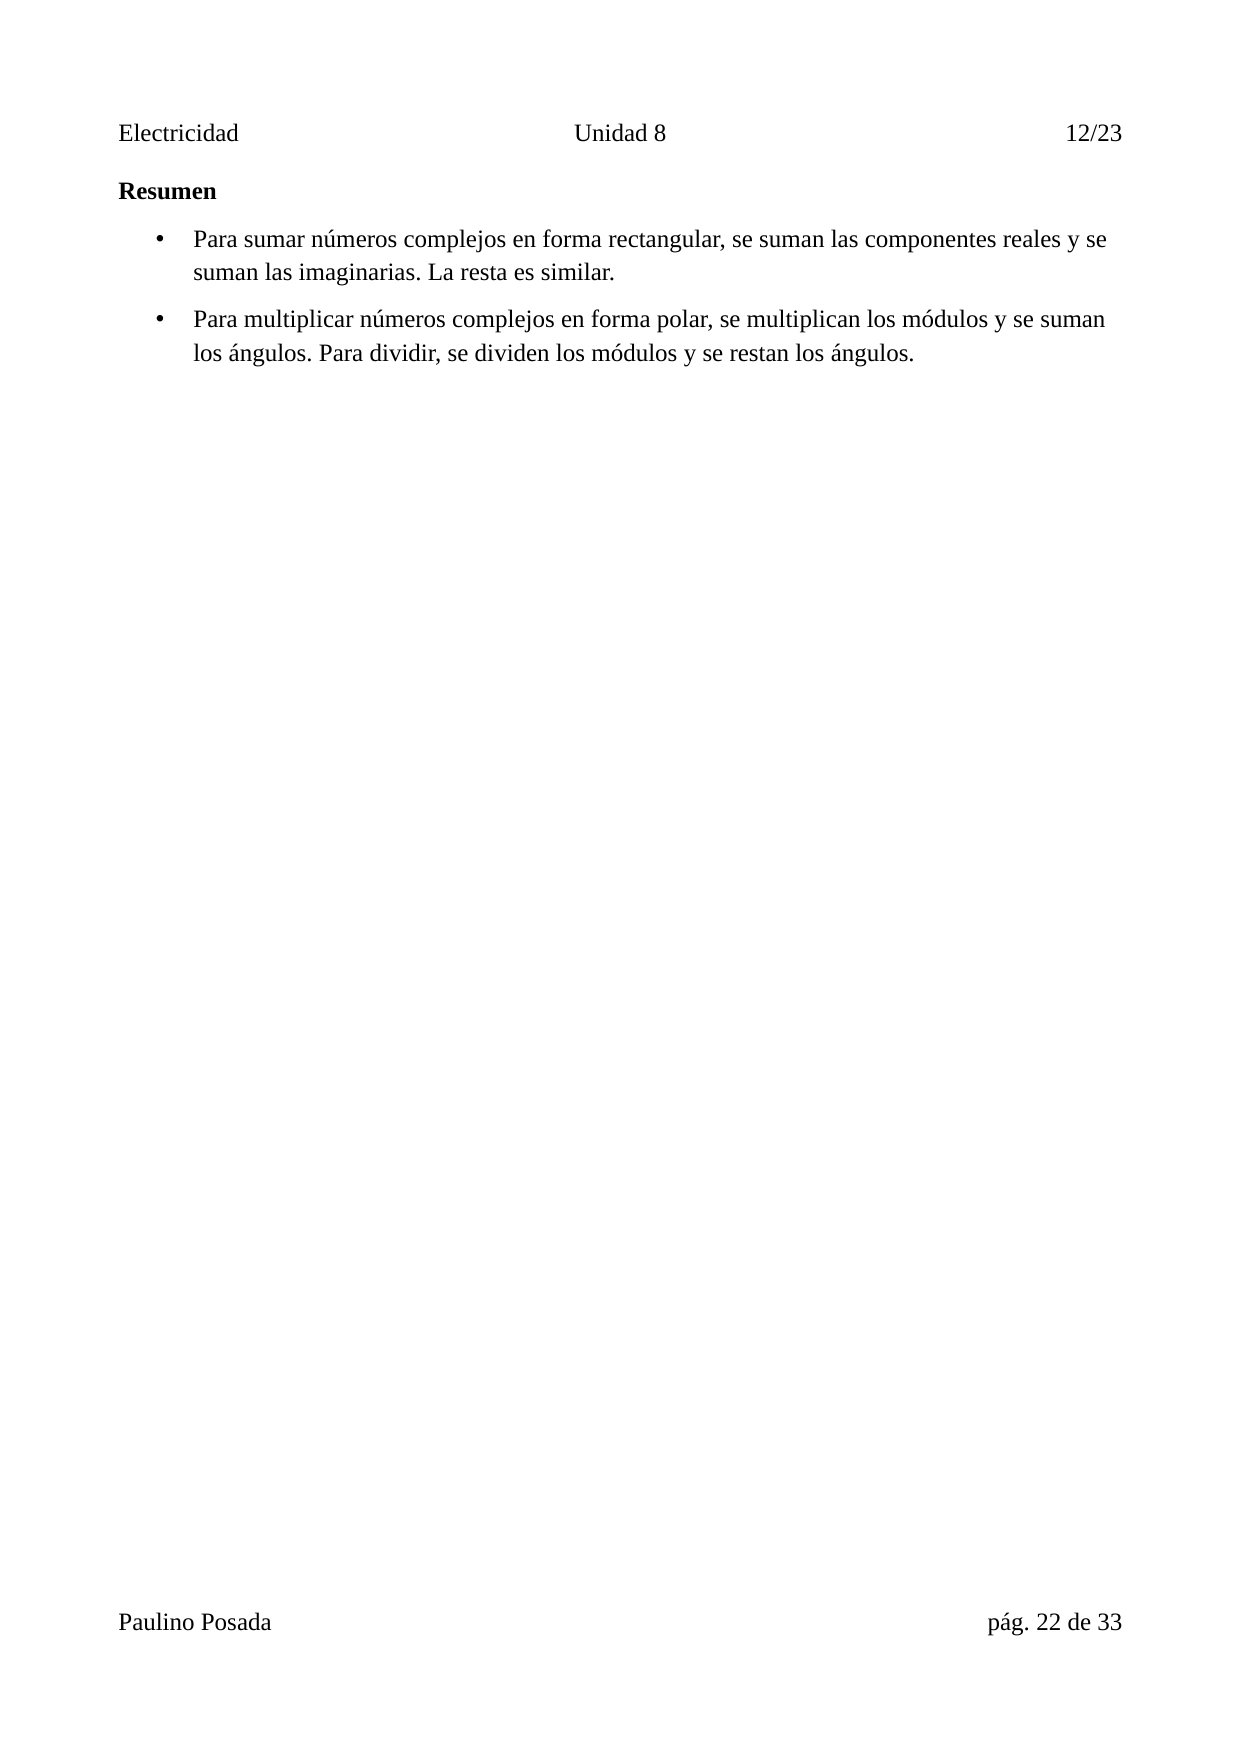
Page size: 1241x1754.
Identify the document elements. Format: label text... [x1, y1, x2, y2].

text Resumen [118, 176, 1122, 205]
list Para multiplicar números complejos en forma polar, se multiplican los módulos y se suman los ángulos. Para dividir, se dividen los módulos y se restan los ángulos. [156, 304, 1122, 366]
list Para sumar números complejos en forma rectangular, se suman las componentes reales y se suman las imaginarias. La resta es similar. [156, 224, 1122, 286]
